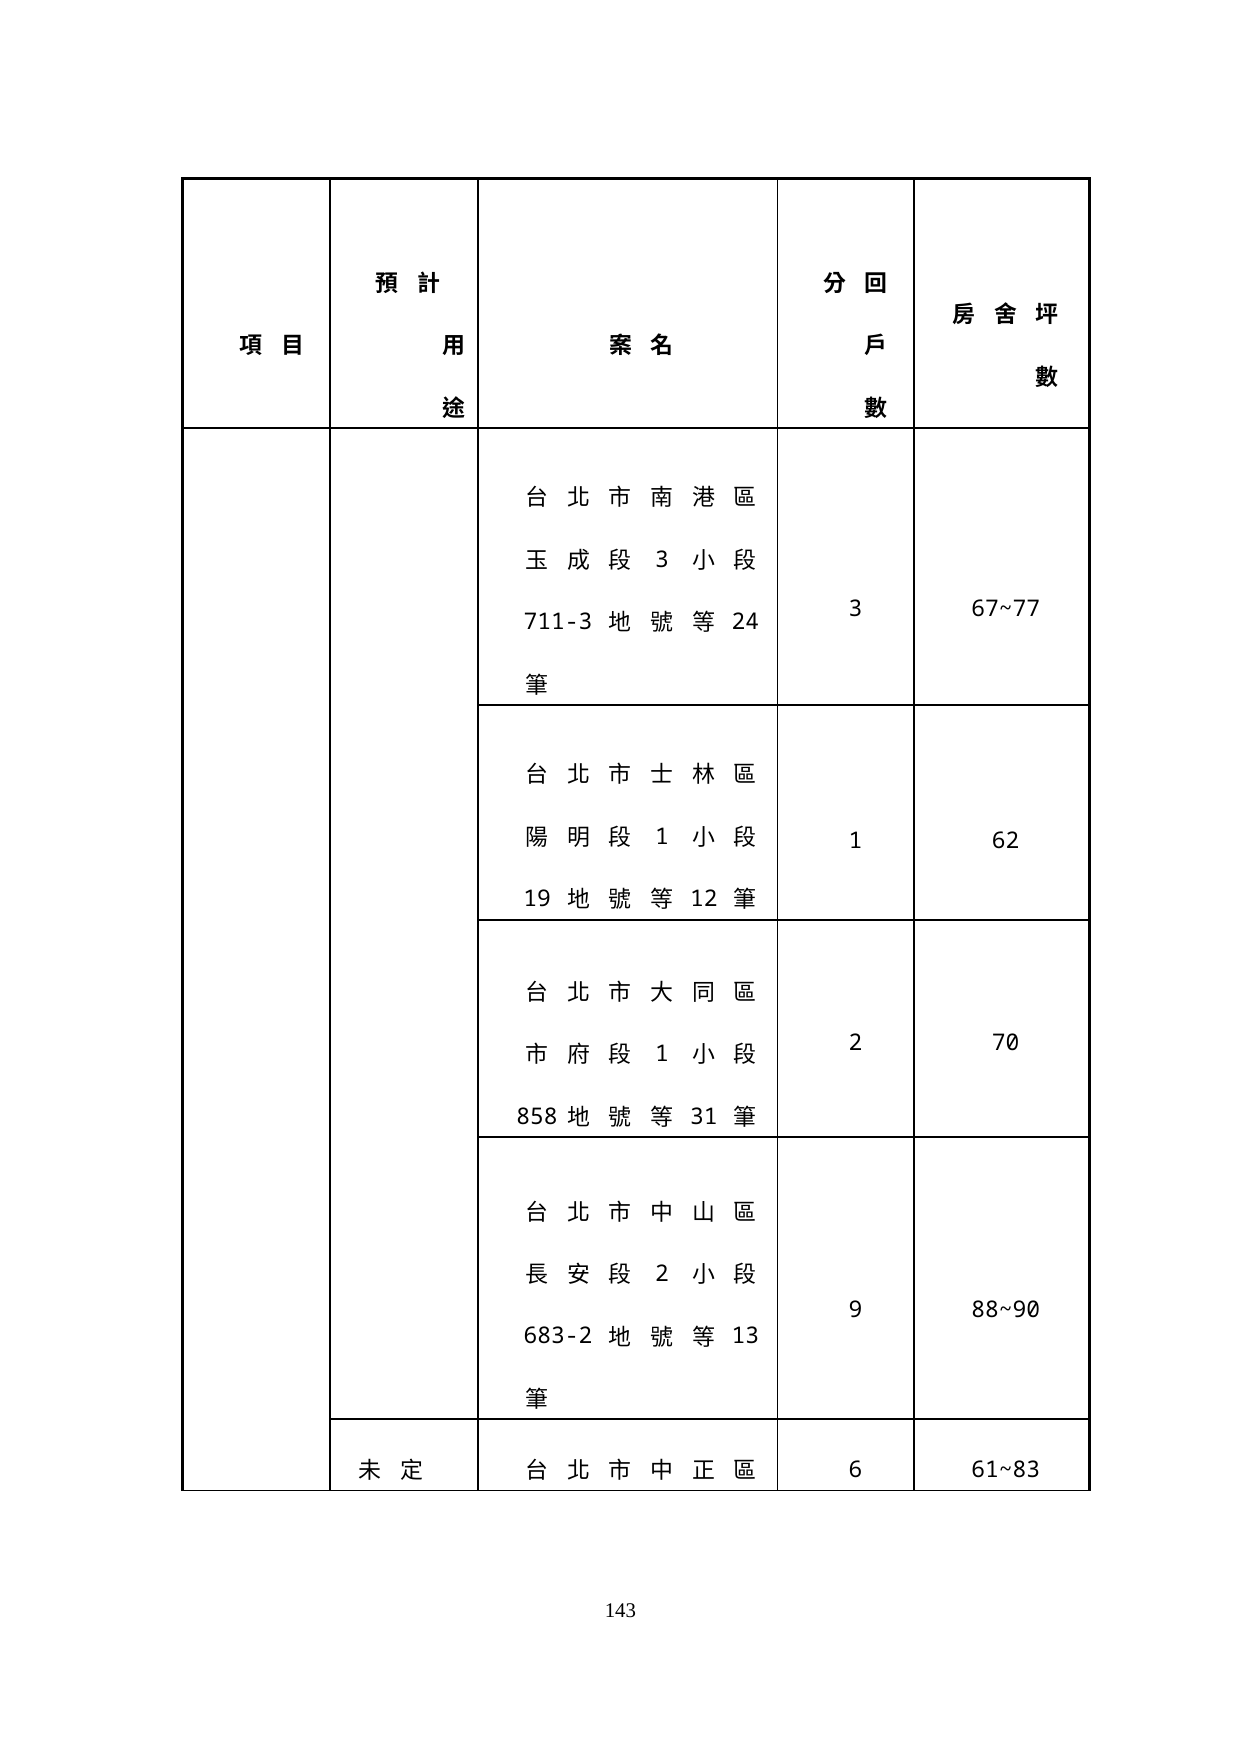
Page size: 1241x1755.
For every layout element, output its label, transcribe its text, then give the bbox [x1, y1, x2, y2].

table_cell 61~83 [915, 1420, 1088, 1490]
table_cell 未定 [331, 1420, 477, 1490]
table_cell 2 [778, 921, 913, 1136]
table_cell 台北市中正區 [479, 1420, 777, 1490]
table_cell 70 [915, 921, 1088, 1136]
table_cell 台北市中山區長安段2小段683-2地號等13筆 [479, 1138, 777, 1418]
table_cell 9 [778, 1138, 913, 1418]
table_cell 88~90 [915, 1138, 1088, 1418]
table_header 房舍坪數 [915, 180, 1088, 427]
table_cell 台北市南港區玉成段3小段711-3地號等24筆 [479, 429, 777, 704]
table_cell 6 [778, 1420, 913, 1490]
table_header 案名 [479, 180, 777, 427]
table_cell [184, 429, 329, 1490]
table_header 項目 [184, 180, 329, 427]
table_cell 67~77 [915, 429, 1088, 704]
table_cell [331, 429, 477, 1418]
table_cell 3 [778, 429, 913, 704]
table_cell 62 [915, 706, 1088, 919]
table_header 分回戶數 [778, 180, 913, 427]
table_cell 台北市大同區市府段1小段858地號等31筆 [479, 921, 777, 1136]
table_header 預計用途 [331, 180, 477, 427]
table_cell 台北市士林區陽明段1小段19地號等12筆 [479, 706, 777, 919]
table_cell 1 [778, 706, 913, 919]
